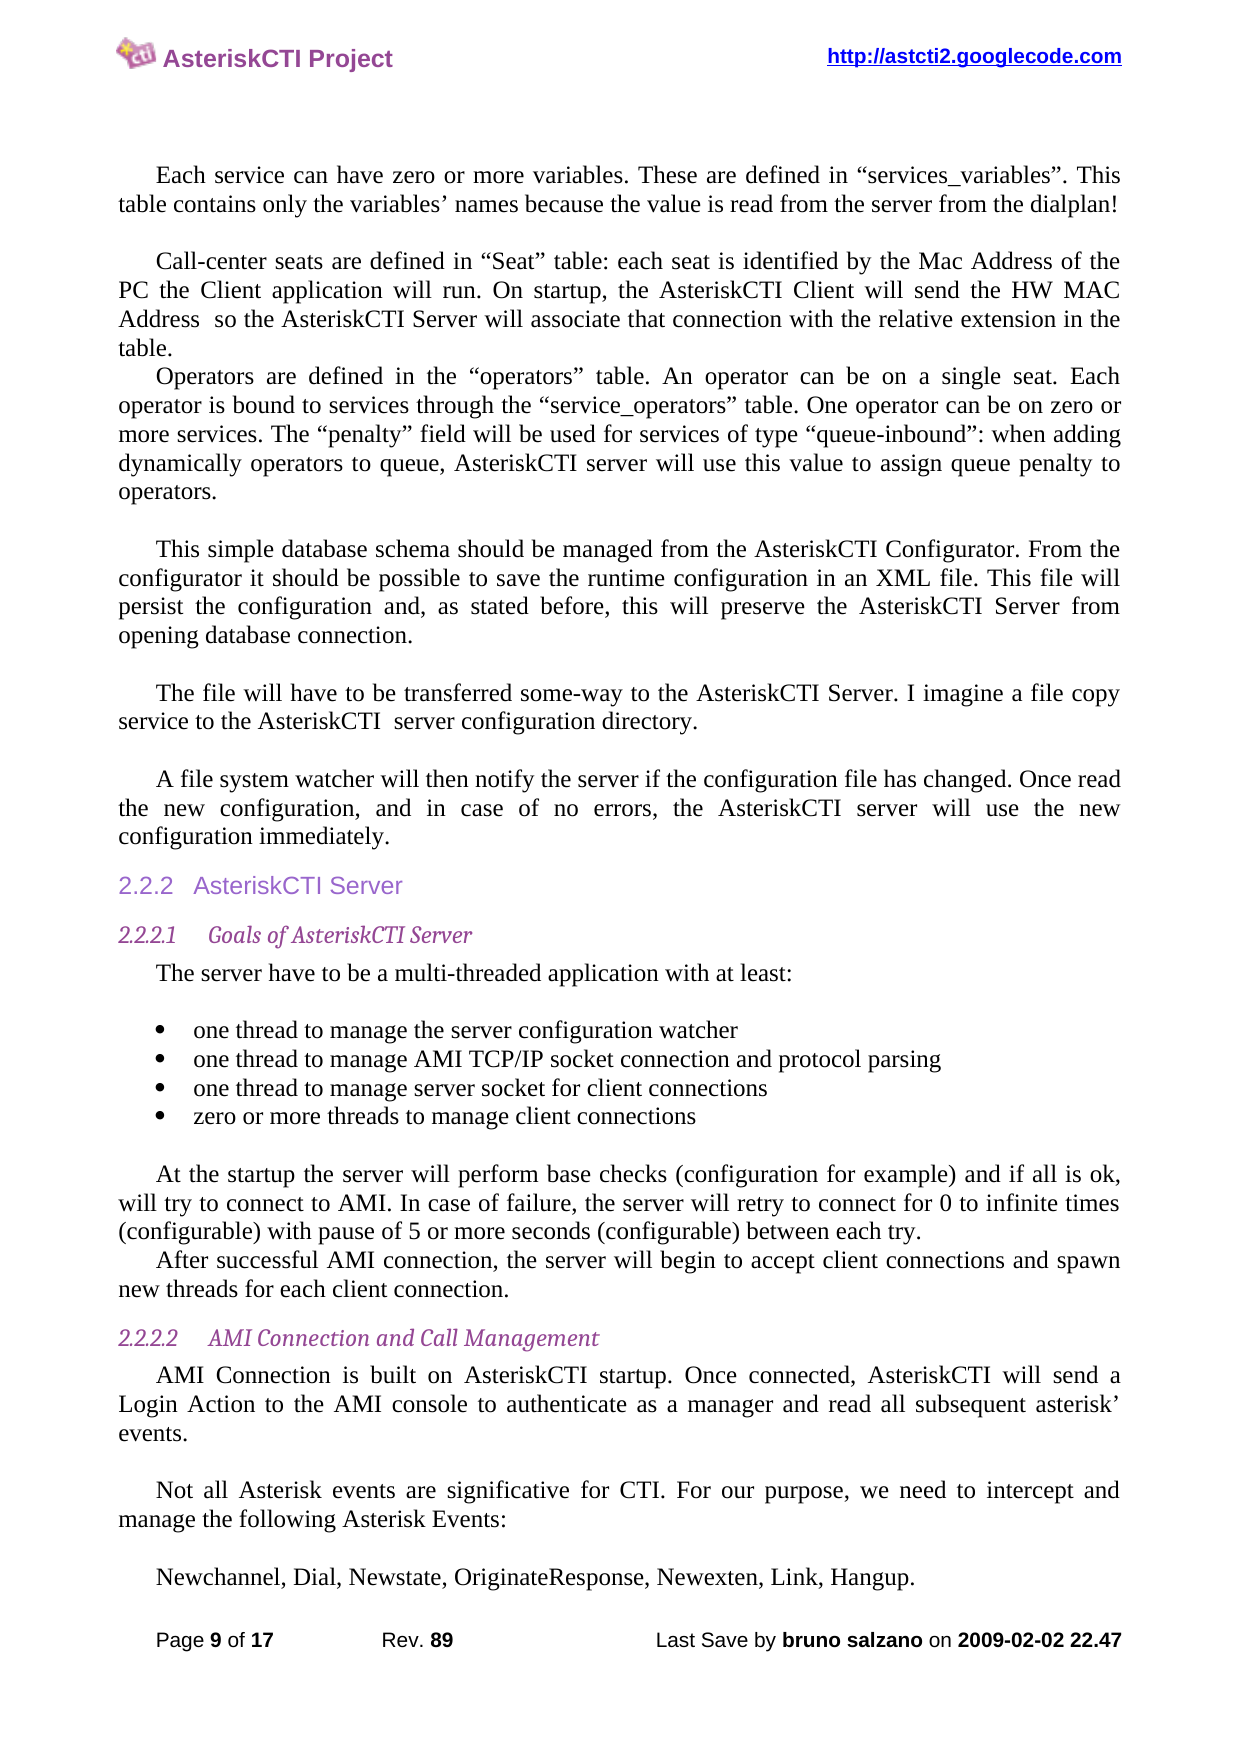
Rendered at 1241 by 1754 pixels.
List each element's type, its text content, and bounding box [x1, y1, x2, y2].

list one thread to manage the server configuration watcher [156, 1015, 1122, 1044]
text Operators are defined in the “operators” table. An operator can be on a single seat. Each operator is bound to services through the “service_operators” table. One operator can be on zero or more services. The “penalty” field will be used for services of type “queue-inbound”: when adding dynamically operators to queue, AsteriskCTI server will use this value to assign queue penalty to operators. [118, 361, 1122, 505]
text Each service can have zero or more variables. These are defined in “services_variables”. This table contains only the variables’ names because the value is read from the server from the dialplan! [118, 160, 1122, 218]
text AMI Connection is built on AsteriskCTI startup. Once connected, AsteriskCTI will send a Login Action to the AMI console to authenticate as a manager and read all subsequent asterisk’ events. [118, 1361, 1122, 1447]
list one thread to manage server socket for client connections [156, 1073, 1122, 1101]
text At the startup the server will perform base checks (configuration for example) and if all is ok, will try to connect to AMI. In case of failure, the server will retry to connect for 0 to infinite times (configurable) with pause of 5 or more seconds (configurable) between each try. [118, 1159, 1122, 1245]
text This simple database schema should be managed from the AsteriskCTI Configurator. From the configurator it should be possible to save the runtime configuration in an XML file. This file will persist the configuration and, as stated before, this will preserve the AsteriskCTI Server from opening database connection. [118, 534, 1122, 649]
text Newchannel, Dial, Newstate, OriginateResponse, Newexten, Link, Hangup. [118, 1562, 1122, 1591]
list zero or more threads to manage client connections [156, 1101, 1122, 1130]
text After successful AMI connection, the server will begin to accept client connections and spawn new threads for each client connection. [118, 1245, 1122, 1303]
text The file will have to be transferred some-way to the AsteriskCTI Server. I imagine a file copy service to the AsteriskCTI server configuration directory. [118, 678, 1122, 735]
list one thread to manage AMI TCP/IP socket connection and protocol parsing [156, 1044, 1122, 1073]
subtitle Goals of AsteriskCTI Server [118, 921, 1122, 949]
picture [116, 34, 157, 74]
text Call-center seats are defined in “Seat” table: each seat is identified by the Mac Address of the PC the Client application will run. On startup, the AsteriskCTI Client will send the HW MAC Address so the AsteriskCTI Server will associate that connection with the relative extension in the table. [118, 246, 1122, 361]
text Not all Asterisk events are significative for CTI. For our purpose, we need to intercept and manage the following Asterisk Events: [118, 1476, 1122, 1533]
subtitle AsteriskCTI Server [118, 871, 1122, 900]
subtitle AMI Connection and Call Management [118, 1323, 1122, 1352]
text The server have to be a multi-threaded application with at least: [118, 958, 1122, 986]
text A file system watcher will then notify the server if the configuration file has changed. Once read the new configuration, and in case of no errors, the AsteriskCTI server will use the new configuration immediately. [118, 764, 1122, 850]
